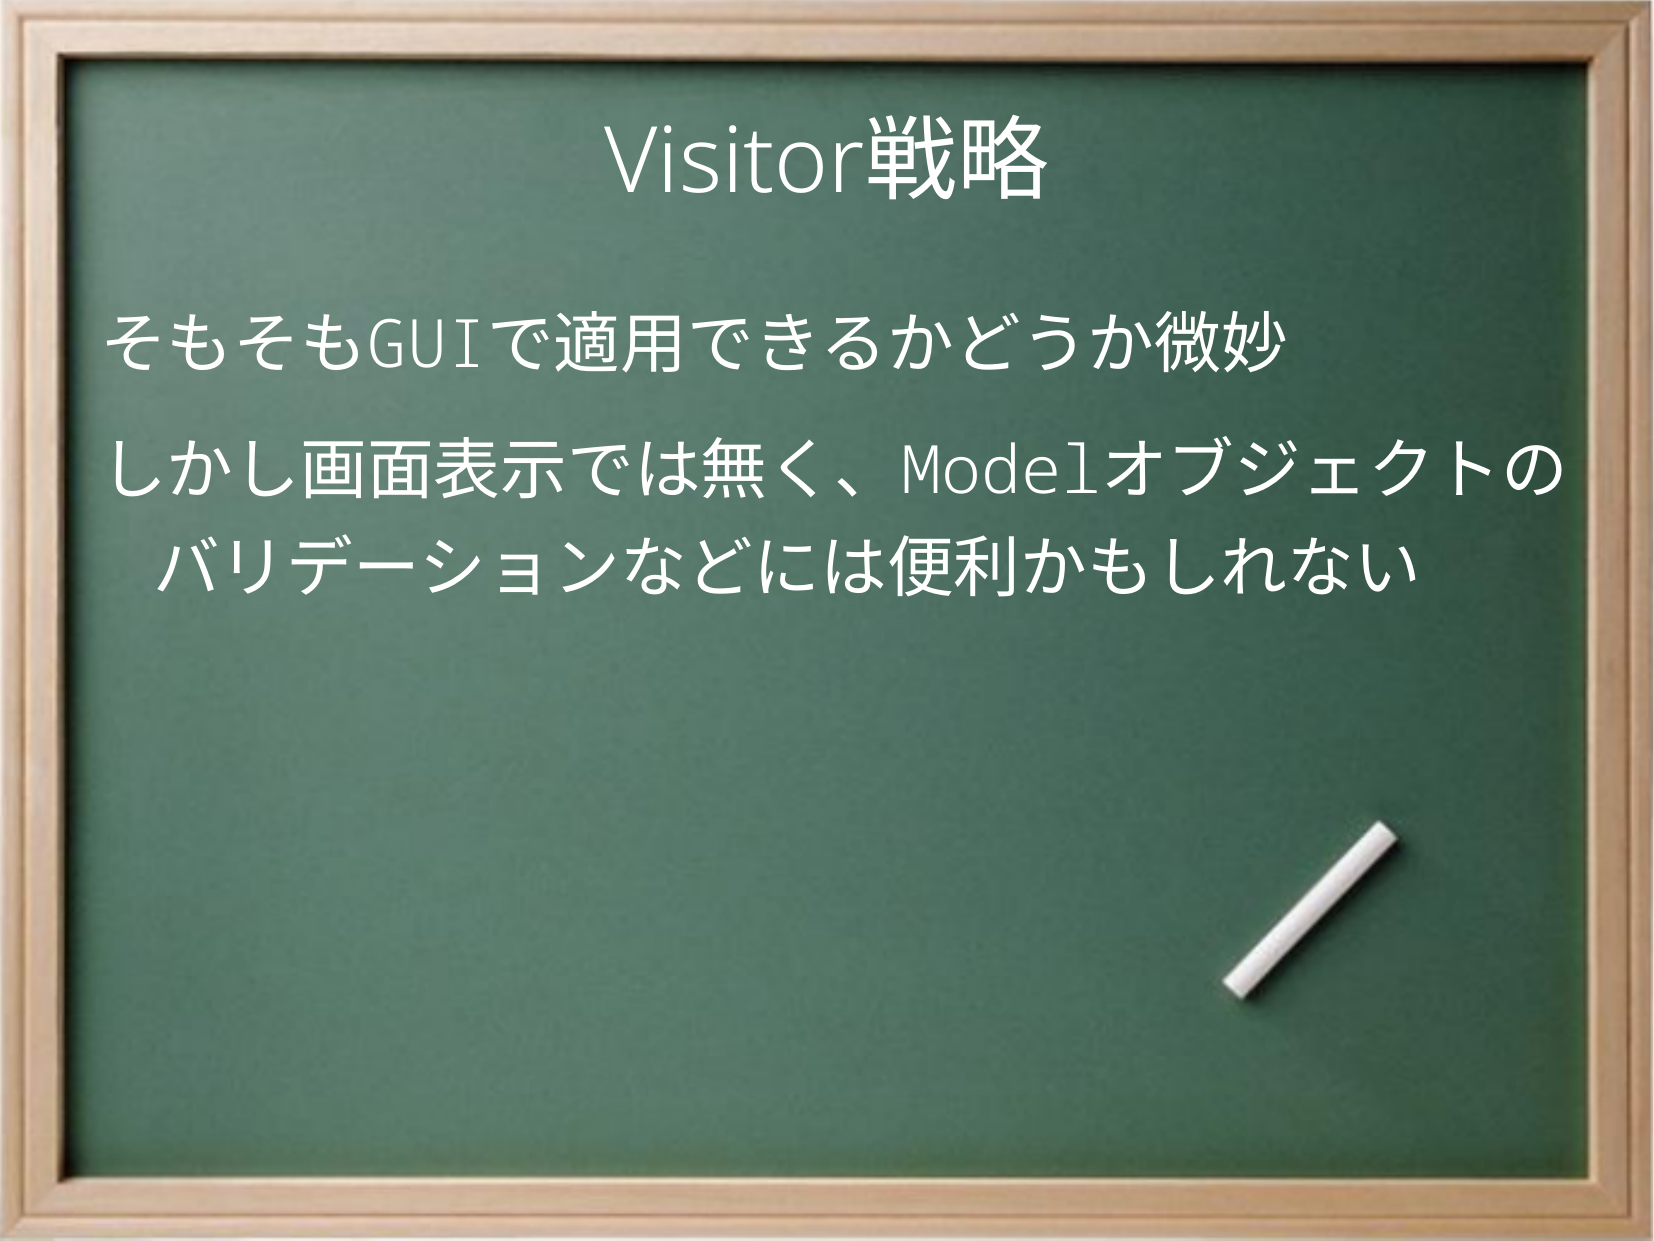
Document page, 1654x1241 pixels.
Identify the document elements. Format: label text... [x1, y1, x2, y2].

picture [0, 0, 1654, 1241]
title Visitor戦略 [82, 56, 1571, 250]
list そもそもGUIで適用できるかどうか微妙 しかし画面表示では無く、Modelオブジェクトのバリデーションなどには便利かもしれない [82, 290, 1571, 1109]
